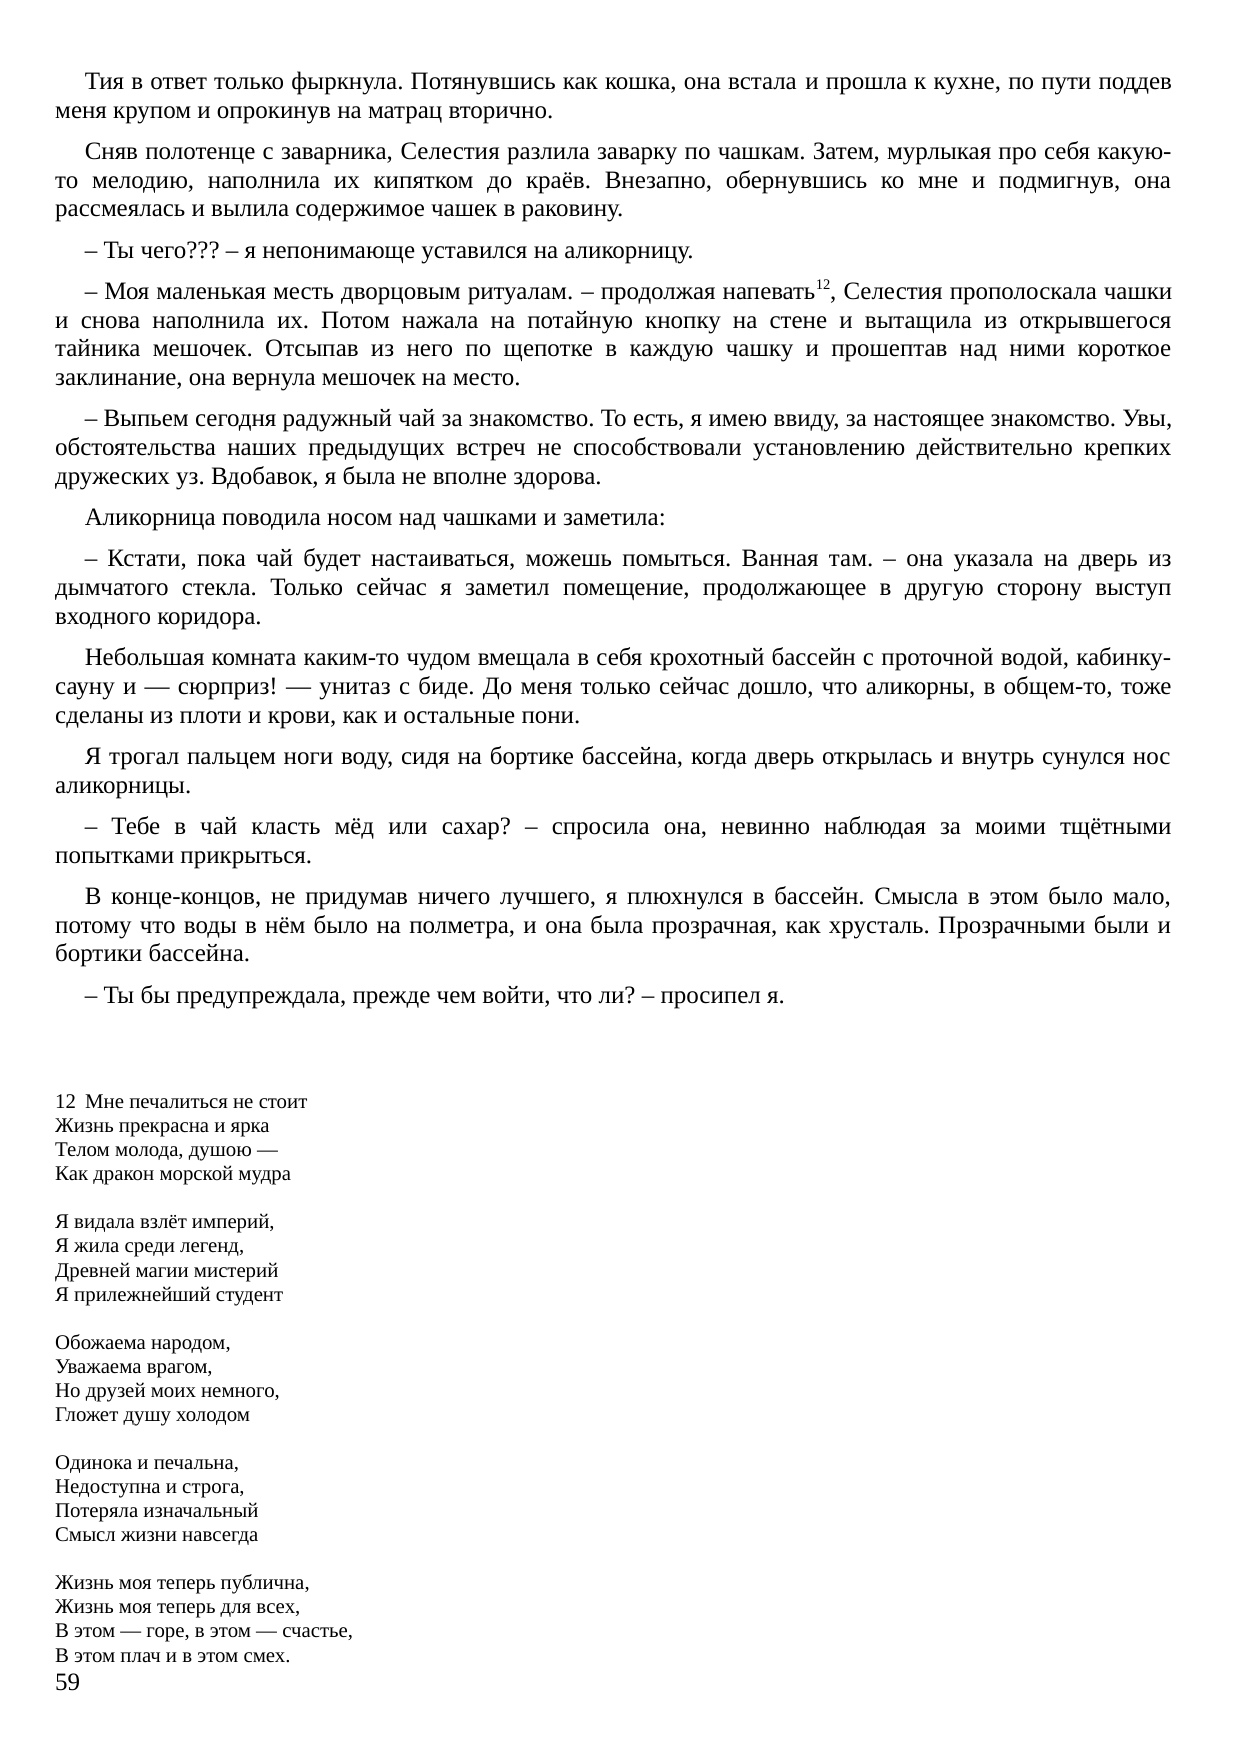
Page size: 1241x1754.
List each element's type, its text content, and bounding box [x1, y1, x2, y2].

text Одинока и печальна, [55, 1450, 1173, 1474]
text – Моя маленькая месть дворцовым ритуалам. – продолжая напевать, Селестия прополоскала чашки и снова наполнила их. Потом нажала на потайную кнопку на стене и вытащила из открывшегося тайника мешочек. Отсыпав из него по щепотке в каждую чашку и прошептав над ними короткое заклинание, она вернула мешочек на место. [55, 276, 1173, 391]
text Аликорница поводила носом над чашками и заметила: [55, 502, 1173, 531]
text Как дракон морской мудра [55, 1161, 1173, 1185]
text Но друзей моих немного, [55, 1378, 1173, 1402]
text В этом плач и в этом смех. [55, 1642, 1173, 1667]
text Смысл жизни навсегда [55, 1522, 1173, 1546]
text Недоступна и строга, [55, 1474, 1173, 1498]
text Потеряла изначальный [55, 1498, 1173, 1522]
text Я жила среди легенд, [55, 1233, 1173, 1257]
text Я видала взлёт империй, [55, 1209, 1173, 1233]
text Сняв полотенце с заварника, Селестия разлила заварку по чашкам. Затем, мурлыкая про себя какую-то мелодию, наполнила их кипятком до краёв. Внезапно, обернувшись ко мне и подмигнув, она рассмеялась и вылила содержимое чашек в раковину. [55, 136, 1173, 222]
text Жизнь моя теперь публична, [55, 1570, 1173, 1594]
text Древней магии мистерий [55, 1257, 1173, 1282]
text В конце-концов, не придумав ничего лучшего, я плюхнулся в бассейн. Смысла в этом было мало, потому что воды в нём было на полметра, и она была прозрачная, как хрусталь. Прозрачными были и бортики бассейна. [55, 881, 1173, 967]
text – Тебе в чай класть мёд или сахар? – спросила она, невинно наблюдая за моими тщётными попытками прикрыться. [55, 811, 1173, 868]
text – Ты бы предупреждала, прежде чем войти, что ли? – просипел я. [55, 980, 1173, 1008]
text Гложет душу холодом [55, 1402, 1173, 1426]
text Я прилежнейший студент [55, 1282, 1173, 1306]
text Тия в ответ только фыркнула. Потянувшись как кошка, она встала и прошла к кухне, по пути поддев меня крупом и опрокинув на матрац вторично. [55, 66, 1173, 123]
text Обожаема народом, [55, 1330, 1173, 1354]
text – Кстати, пока чай будет настаиваться, можешь помыться. Ванная там. – она указала на дверь из дымчатого стекла. Только сейчас я заметил помещение, продолжающее в другую сторону выступ входного коридора. [55, 543, 1173, 630]
text Я трогал пальцем ноги воду, сидя на бортике бассейна, когда дверь открылась и внутрь сунулся нос аликорницы. [55, 741, 1173, 798]
text В этом — горе, в этом — счастье, [55, 1618, 1173, 1642]
text Телом молода, душою — [55, 1137, 1173, 1161]
text – Ты чего??? – я непонимающе уставился на аликорницу. [55, 235, 1173, 263]
text – Выпьем сегодня радужный чай за знакомство. То есть, я имею ввиду, за настоящее знакомство. Увы, обстоятельства наших предыдущих встреч не способствовали установлению действительно крепких дружеских уз. Вдобавок, я была не вполне здорова. [55, 403, 1173, 490]
text Жизнь прекрасна и ярка [55, 1113, 1173, 1137]
text Мне печалиться не стоит [55, 1089, 1173, 1113]
text Жизнь моя теперь для всех, [55, 1594, 1173, 1618]
text Небольшая комната каким-то чудом вмещала в себя крохотный бассейн с проточной водой, кабинку-сауну и — сюрприз! — унитаз с биде. До меня только сейчас дошло, что аликорны, в общем-то, тоже сделаны из плоти и крови, как и остальные пони. [55, 642, 1173, 728]
text Уважаема врагом, [55, 1354, 1173, 1378]
